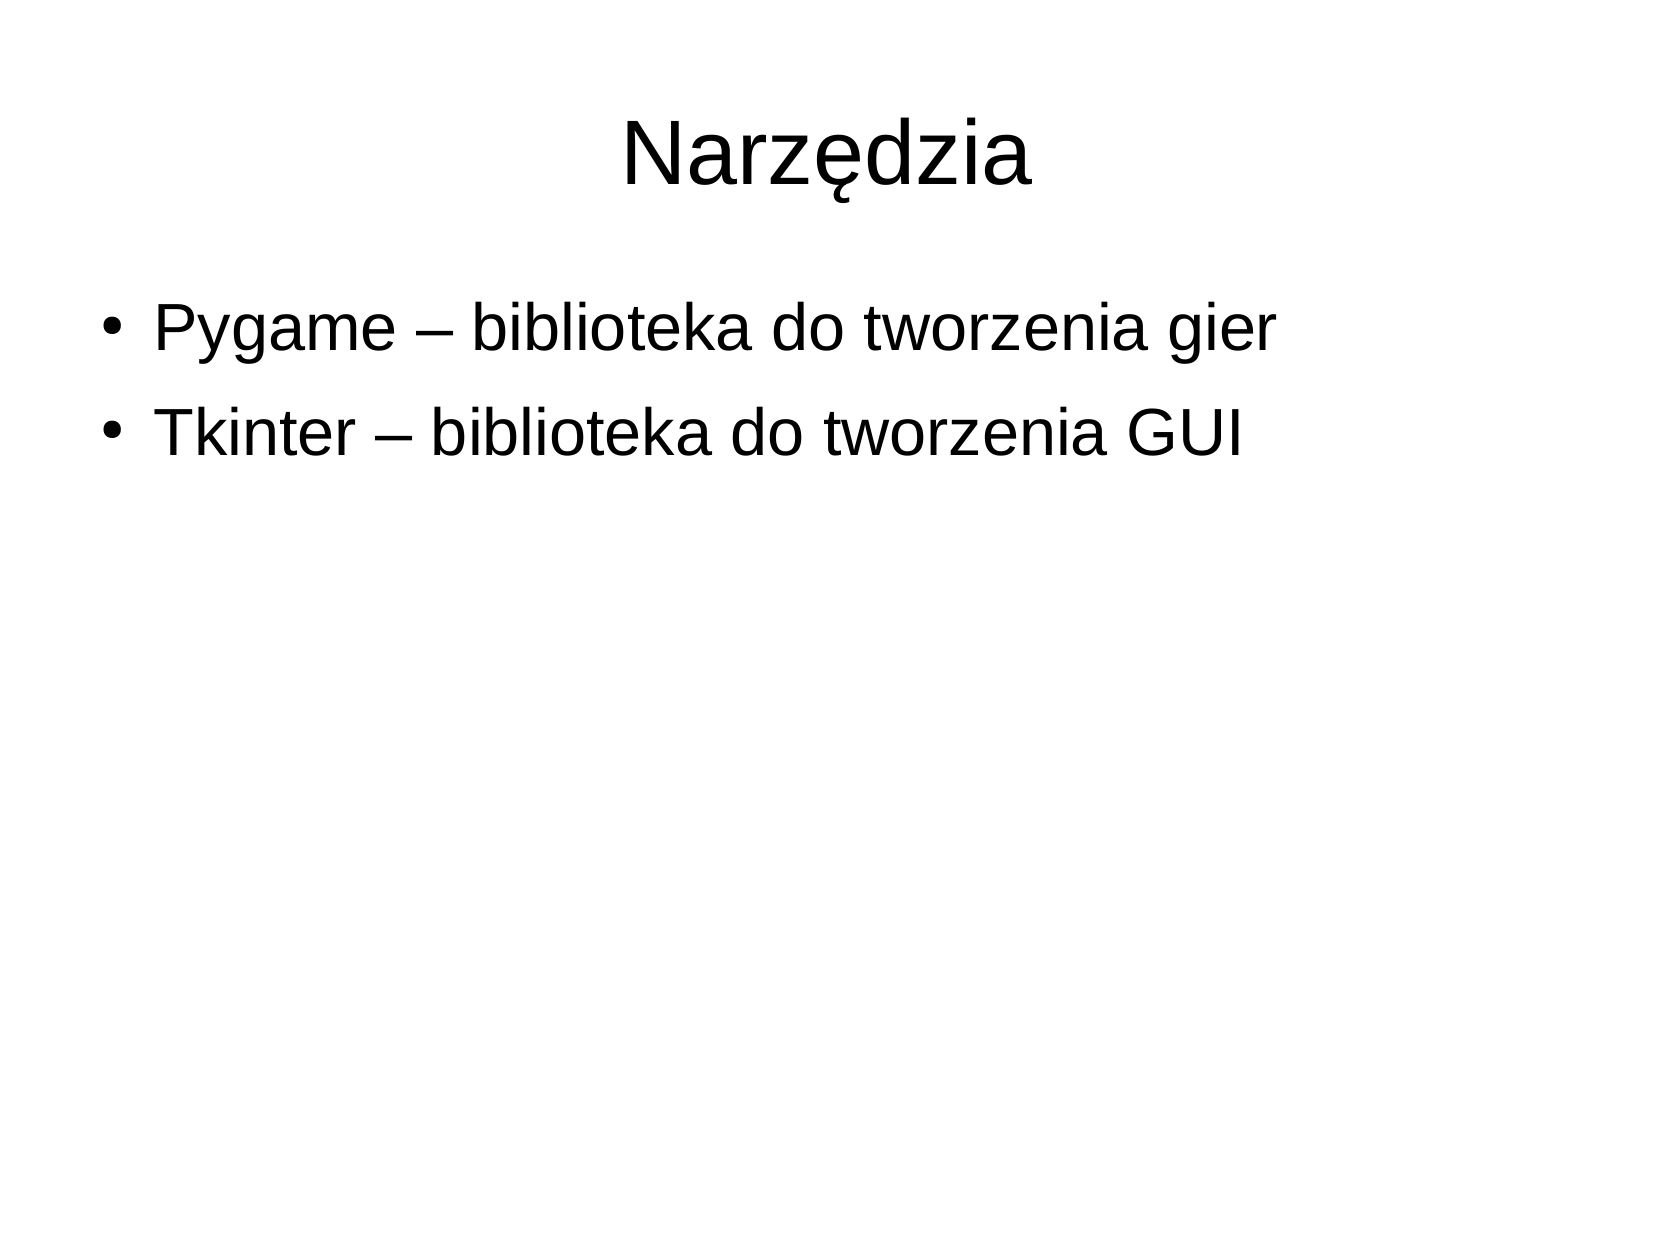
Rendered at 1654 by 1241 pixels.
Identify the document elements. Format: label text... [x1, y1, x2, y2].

list Pygame – biblioteka do tworzenia gier Tkinter – biblioteka do tworzenia GUI [82, 290, 1571, 1010]
title Narzędzia [82, 49, 1571, 257]
